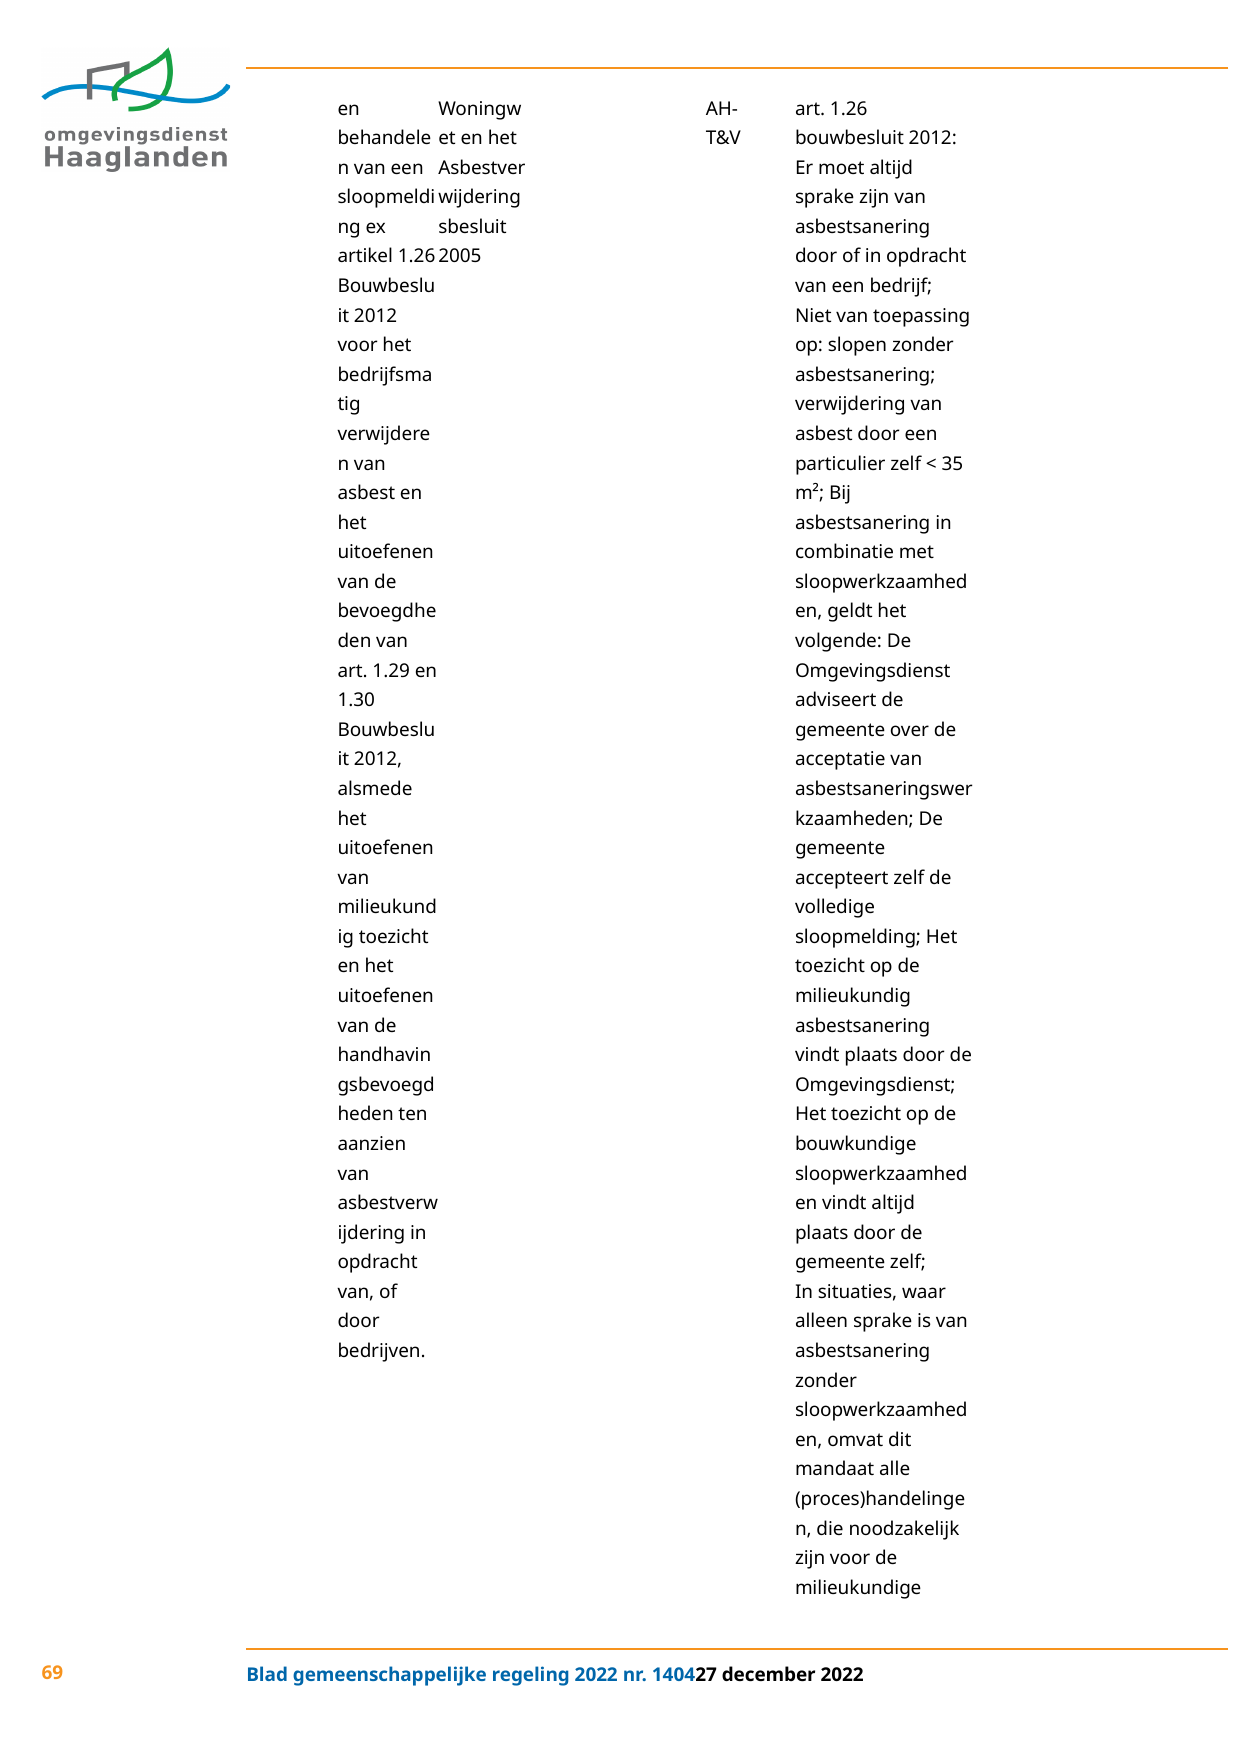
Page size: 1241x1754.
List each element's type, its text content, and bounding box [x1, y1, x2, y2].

table_cell [616, 95, 706, 1600]
table_cell [527, 95, 616, 1600]
table_cell [973, 95, 1152, 1600]
picture [41, 47, 231, 172]
table_cell en behandelen van een sloopmelding ex artikel 1.26 Bouwbesluit 2012 voor het bedrijfsmatig verwijderen van asbest en het uitoefenen van de bevoegdheden van art. 1.29 en 1.30 Bouwbesluit 2012, alsmede het uitoefenen van milieukundig toezicht en het uitoefenen van de handhavingsbevoegdheden ten aanzien van asbestverwijdering in opdracht van, of door bedrijven. [337, 95, 438, 1600]
table_cell art. 1.26 bouwbesluit 2012: Er moet altijd sprake zijn van asbestsanering door of in opdracht van een bedrijf; Niet van toepassing op: slopen zonder asbestsanering; verwijdering van asbest door een particulier zelf < 35 m²; Bij asbestsanering in combinatie met sloopwerkzaamheden, geldt het volgende: De Omgevingsdienst adviseert de gemeente over de acceptatie van asbestsaneringswerkzaamheden; De gemeente accepteert zelf de volledige sloopmelding; Het toezicht op de milieukundig asbestsanering vindt plaats door de Omgevingsdienst; Het toezicht op de bouwkundige sloopwerkzaamheden vindt altijd plaats door de gemeente zelf; In situaties, waar alleen sprake is van asbestsanering zonder sloopwerkzaamheden, omvat dit mandaat alle (proces)handelingen, die noodzakelijk zijn voor de milieukundige [795, 95, 973, 1600]
table_cell AH- T&V [706, 95, 795, 1600]
table_cell [248, 95, 337, 1600]
table_cell Woningwet en het Asbestverwijderingsbesluit 2005 [438, 95, 527, 1600]
